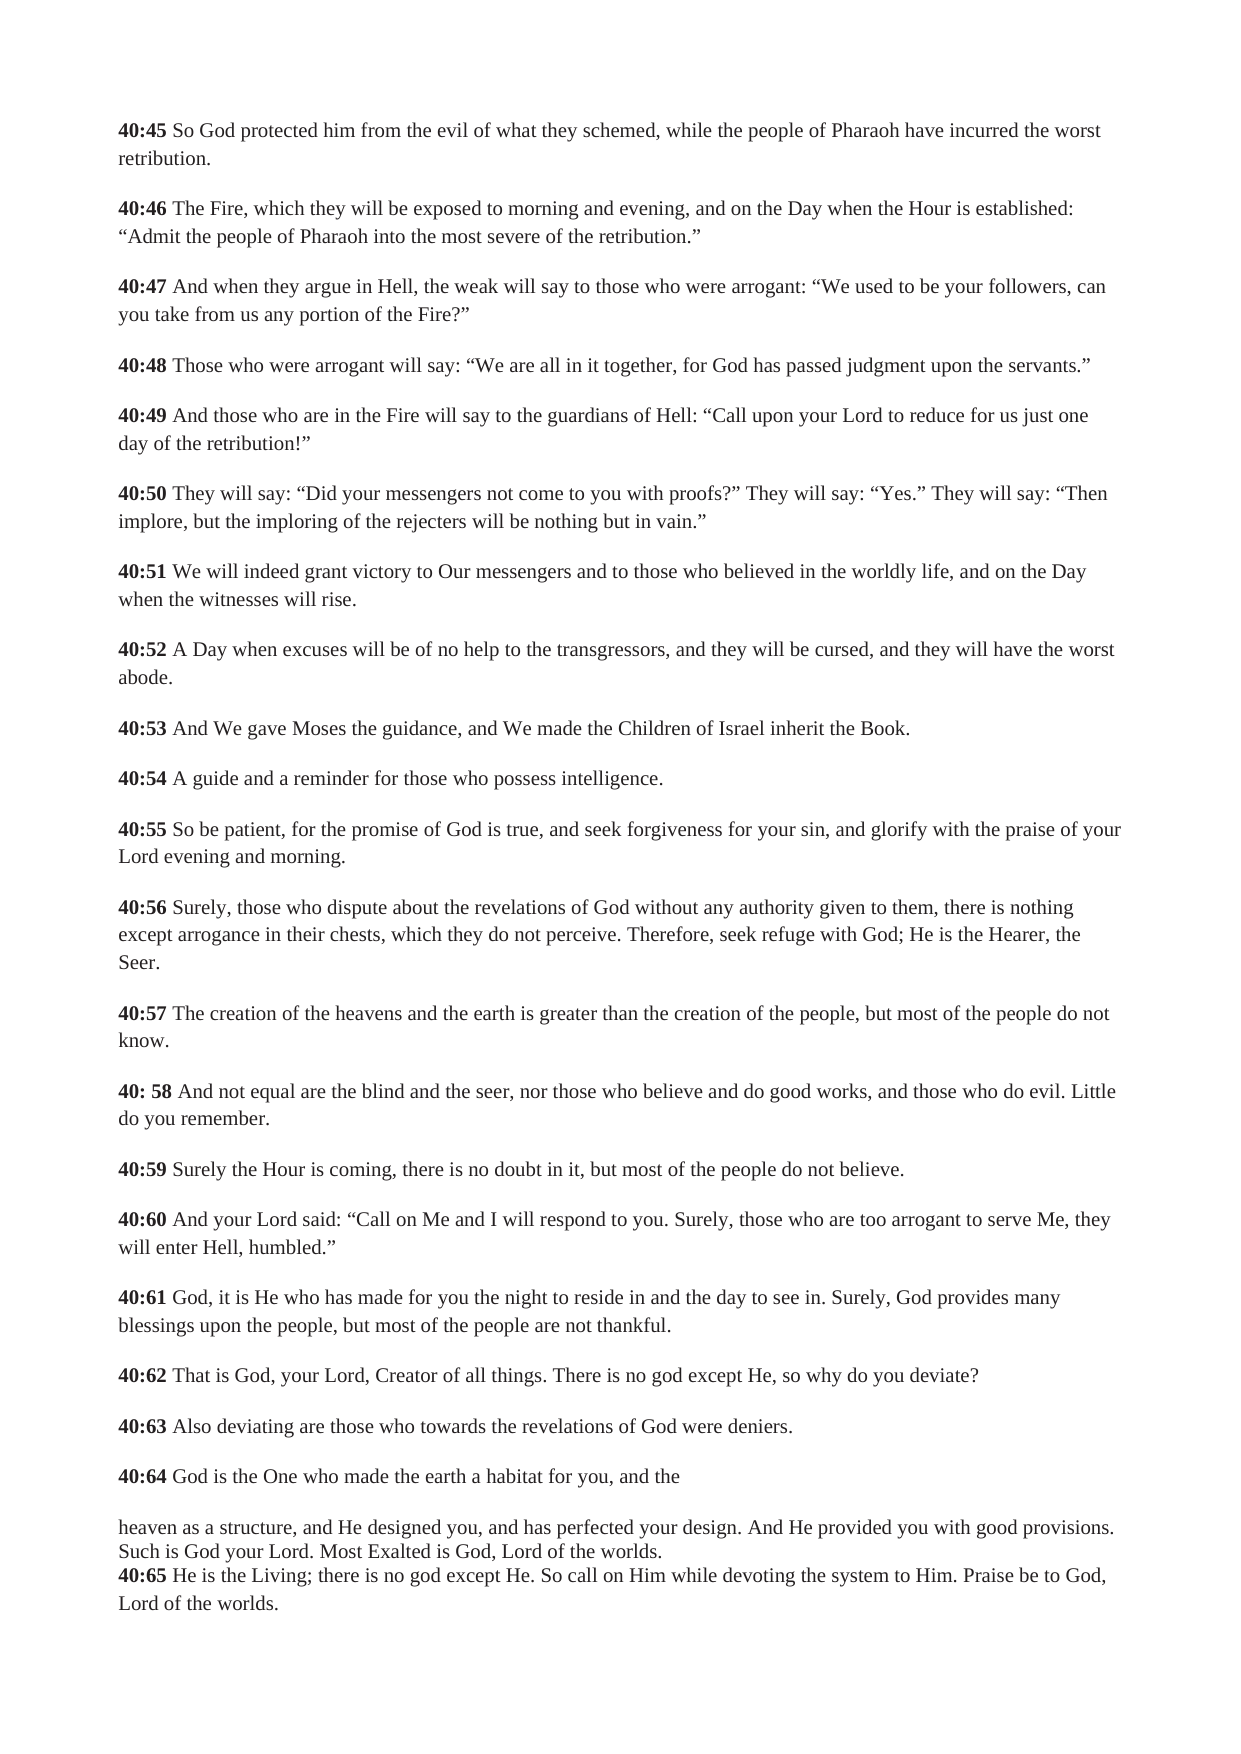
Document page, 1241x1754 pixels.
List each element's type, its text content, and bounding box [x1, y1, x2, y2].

text 40:64 God is the One who made the earth a habitat for you, and the [118, 1464, 1122, 1488]
text 40:63 Also deviating are those who towards the revelations of God were deniers. [118, 1414, 1122, 1438]
text 40:45 So God protected him from the evil of what they schemed, while the people of Pharaoh have incurred the worst retribution. [118, 118, 1122, 170]
text 40:56 Surely, those who dispute about the revelations of God without any authority given to them, there is nothing except arrogance in their chests, which they do not perceive. Therefore, seek refuge with God; He is the Hearer, the Seer. [118, 895, 1122, 974]
text 40:47 And when they argue in Hell, the weak will say to those who were arrogant: “We used to be your followers, can you take from us any portion of the Fire?” [118, 274, 1122, 326]
text 40:52 A Day when excuses will be of no help to the transgressors, and they will be cursed, and they will have the worst abode. [118, 637, 1122, 689]
text 40:55 So be patient, for the promise of God is true, and seek forgiveness for your sin, and glorify with the praise of your Lord evening and morning. [118, 817, 1122, 868]
text 40:49 And those who are in the Fire will say to the guardians of Hell: “Call upon your Lord to reduce for us just one day of the retribution!” [118, 403, 1122, 455]
text 40:50 They will say: “Did your messengers not come to you with proofs?” They will say: “Yes.” They will say: “Then implore, but the imploring of the rejecters will be nothing but in vain.” [118, 481, 1122, 533]
text 40:54 A guide and a reminder for those who possess intelligence. [118, 766, 1122, 790]
text 40:65 He is the Living; there is no god except He. So call on Him while devoting the system to Him. Praise be to God, Lord of the worlds. [118, 1563, 1122, 1615]
text 40:62 That is God, your Lord, Creator of all things. There is no god except He, so why do you deviate? [118, 1363, 1122, 1387]
text 40:51 We will indeed grant victory to Our messengers and to those who believed in the worldly life, and on the Day when the witnesses will rise. [118, 559, 1122, 611]
text 40:57 The creation of the heavens and the earth is greater than the creation of the people, but most of the people do not know. [118, 1000, 1122, 1052]
text 40:59 Surely the Hour is coming, there is no doubt in it, but most of the people do not believe. [118, 1157, 1122, 1181]
text 40:48 Those who were arrogant will say: “We are all in it together, for God has passed judgment upon the servants.” [118, 352, 1122, 377]
text 40:60 And your Lord said: “Call on Me and I will respond to you. Surely, those who are too arrogant to serve Me, they will enter Hell, humbled.” [118, 1207, 1122, 1259]
text heaven as a structure, and He designed you, and has perfected your design. And He provided you with good provisions. Such is God your Lord. Most Exalted is God, Lord of the worlds. [118, 1515, 1122, 1563]
text 40:53 And We gave Moses the guidance, and We made the Children of Israel inherit the Book. [118, 716, 1122, 739]
text 40:46 The Fire, which they will be exposed to morning and evening, and on the Day when the Hour is established: “Admit the people of Pharaoh into the most severe of the retribution.” [118, 196, 1122, 248]
text 40: 58 And not equal are the blind and the seer, nor those who believe and do good works, and those who do evil. Little do you remember. [118, 1078, 1122, 1130]
text 40:61 God, it is He who has made for you the night to reside in and the day to see in. Surely, God provides many blessings upon the people, but most of the people are not thankful. [118, 1285, 1122, 1337]
